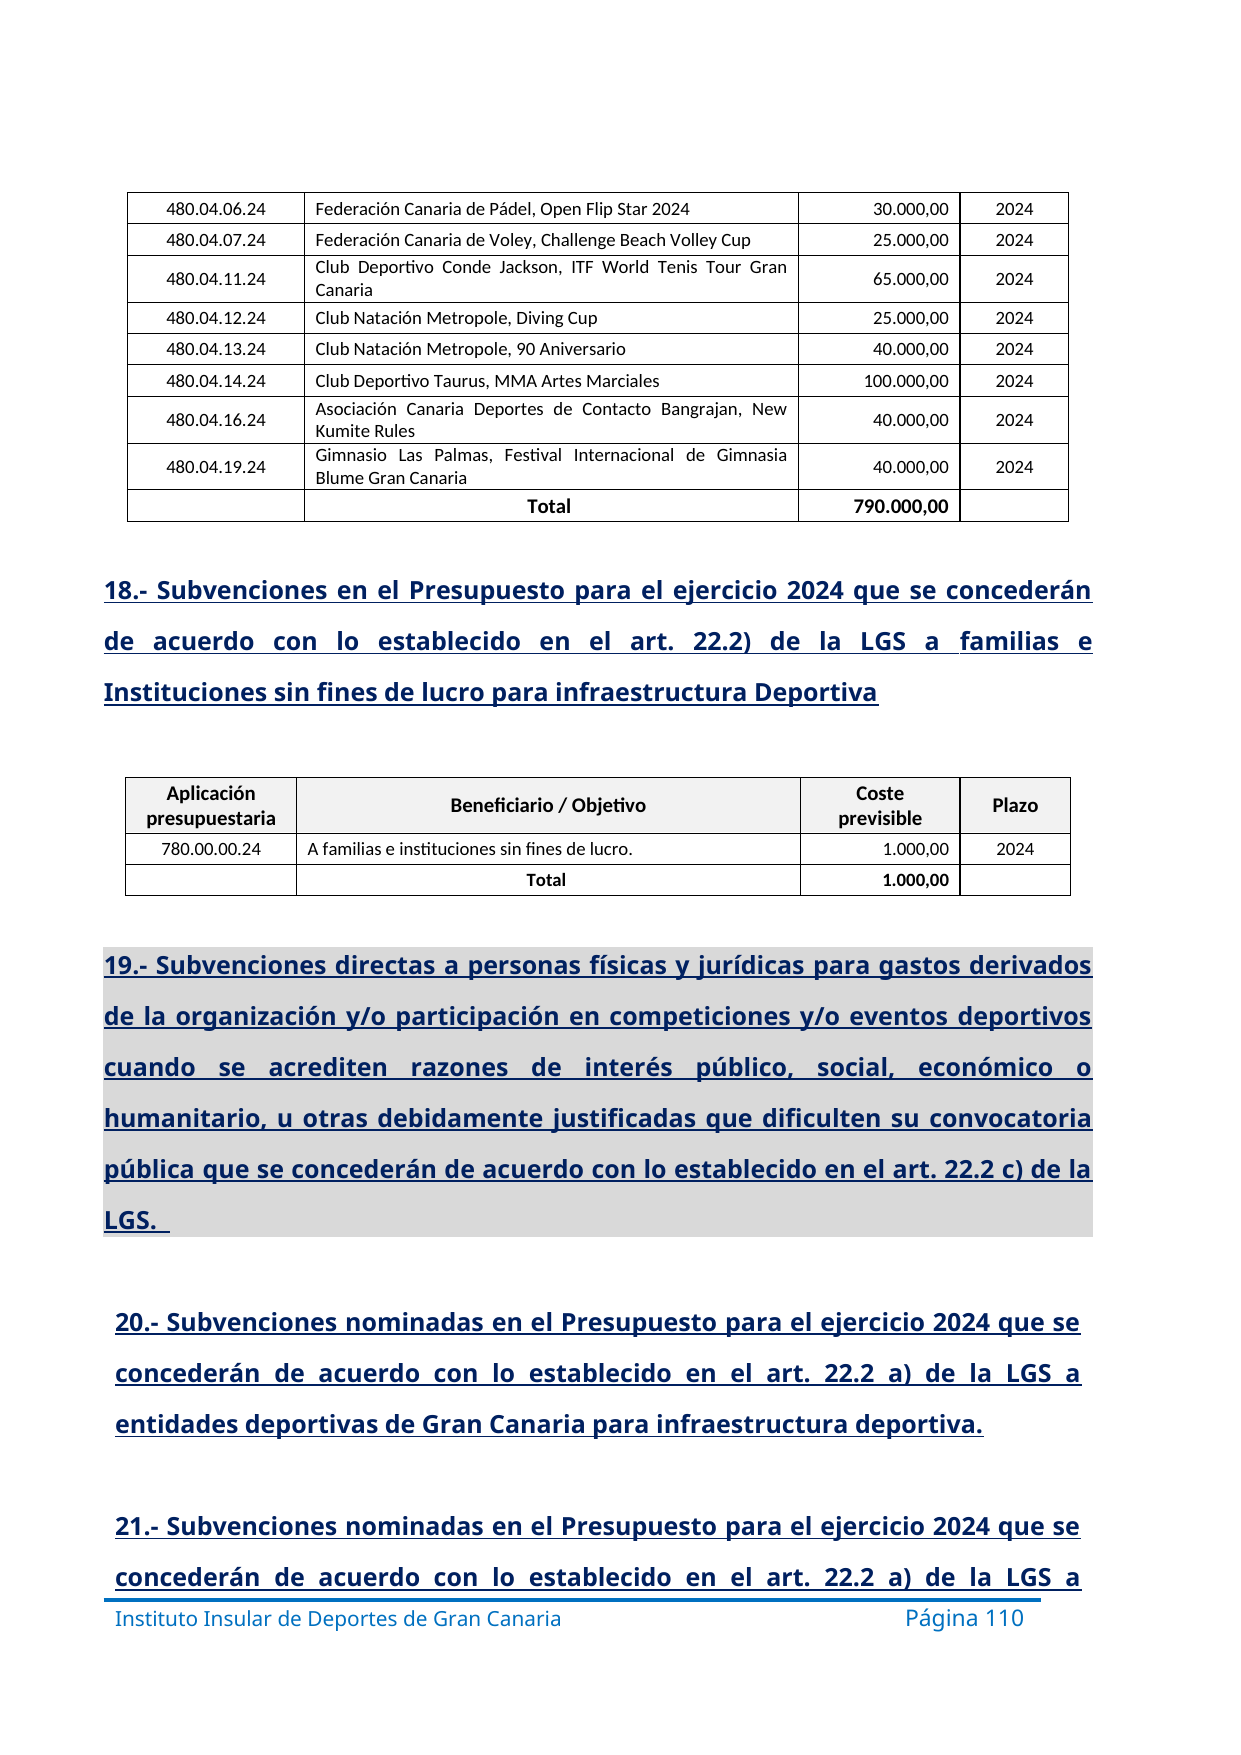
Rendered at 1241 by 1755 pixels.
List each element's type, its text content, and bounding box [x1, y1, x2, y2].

table_cell [128, 490, 304, 521]
table_cell 25.000,00 [799, 303, 959, 333]
table_cell Total [297, 865, 800, 895]
table_cell 2024 [961, 303, 1068, 333]
table_cell Club Deportivo Taurus, MMA Artes Marciales [305, 365, 798, 396]
table_cell 480.04.07.24 [128, 224, 304, 255]
table_cell 40.000,00 [799, 397, 959, 442]
text pública que se concederán de acuerdo con lo establecido en el art. 22.2 c) de la [103, 1130, 1093, 1180]
table_header 20.- Subvenciones nominadas en el Presupuesto para el ejercicio 2024 que se concederán de acuerdo con lo establecido en el art. 22.2 a) de la LGS a entidades deportivas de Gran Canaria para infraestructura deportiva. 21.- Subvenciones nominadas en el Presupuesto para el ejercicio 2024 que se concederán de acuerdo con lo establecido en el art. 22.2 a) de la LGS a [104, 1305, 1093, 1594]
text humanitario, u otras debidamente justificadas que dificulten su convocatoria [103, 1079, 1093, 1129]
text Instituciones sin fines de lucro para infraestructura Deportiva [103, 654, 1093, 709]
table_cell 790.000,00 [799, 490, 959, 521]
table_cell 480.04.13.24 [128, 334, 304, 364]
text 19.- Subvenciones directas a personas físicas y jurídicas para gastos derivados [103, 947, 1093, 976]
table_cell 2024 [961, 224, 1068, 255]
table_cell 480.04.11.24 [128, 256, 304, 302]
table_cell 1.000,00 [801, 834, 959, 864]
table_cell 480.04.19.24 [128, 444, 304, 489]
table_cell Federación Canaria de Pádel, Open Flip Star 2024 [305, 193, 798, 223]
table_cell Club Natación Metropole, Diving Cup [305, 303, 798, 333]
table_cell 40.000,00 [799, 334, 959, 364]
table_cell [961, 490, 1068, 521]
table_cell 480.04.12.24 [128, 303, 304, 333]
table_cell 25.000,00 [799, 224, 959, 255]
table_cell 2024 [961, 256, 1068, 302]
table_cell 2024 [961, 193, 1068, 223]
table_cell 30.000,00 [799, 193, 959, 223]
table_cell 480.04.06.24 [128, 193, 304, 223]
table_cell 780.00.00.24 [126, 834, 296, 864]
text de acuerdo con lo establecido en el art. 22.2) de la LGS a familias e [103, 603, 1093, 653]
table_cell 65.000,00 [799, 256, 959, 302]
table_cell A familias e instituciones sin fines de lucro. [297, 834, 800, 864]
table_cell 2024 [961, 365, 1068, 396]
table_cell Club Natación Metropole, 90 Aniversario [305, 334, 798, 364]
table_header Coste previsible [801, 778, 959, 832]
table_cell [961, 865, 1070, 895]
table_cell 2024 [961, 334, 1068, 364]
table_cell 40.000,00 [799, 444, 959, 489]
text LGS. [103, 1181, 1093, 1237]
table_cell Total [305, 490, 798, 521]
table_header Beneficiario / Objetivo [297, 778, 800, 832]
table_cell 480.04.14.24 [128, 365, 304, 396]
table_cell 100.000,00 [799, 365, 959, 396]
table_cell 1.000,00 [801, 865, 959, 895]
table_cell 2024 [961, 397, 1068, 442]
table_cell Gimnasio Las Palmas, Festival Internacional de Gimnasia Blume Gran Canaria [305, 444, 798, 489]
table_cell 480.04.16.24 [128, 397, 304, 442]
table_cell Federación Canaria de Voley, Challenge Beach Volley Cup [305, 224, 798, 255]
table_cell Club Deportivo Conde Jackson, ITF World Tenis Tour Gran Canaria [305, 256, 798, 302]
table_cell [126, 865, 296, 895]
table_cell 2024 [961, 834, 1070, 864]
text 18.- Subvenciones en el Presupuesto para el ejercicio 2024 que se concederán [103, 573, 1093, 602]
table_header Aplicación presupuestaria [126, 778, 296, 832]
table_cell 2024 [961, 444, 1068, 489]
table_cell Asociación Canaria Deportes de Contacto Bangrajan, New Kumite Rules [305, 397, 798, 442]
text de la organización y/o participación en competiciones y/o eventos deportivos cuando se acrediten razones de interés público, social, económico o [103, 977, 1093, 1078]
table_header Plazo [961, 778, 1070, 832]
